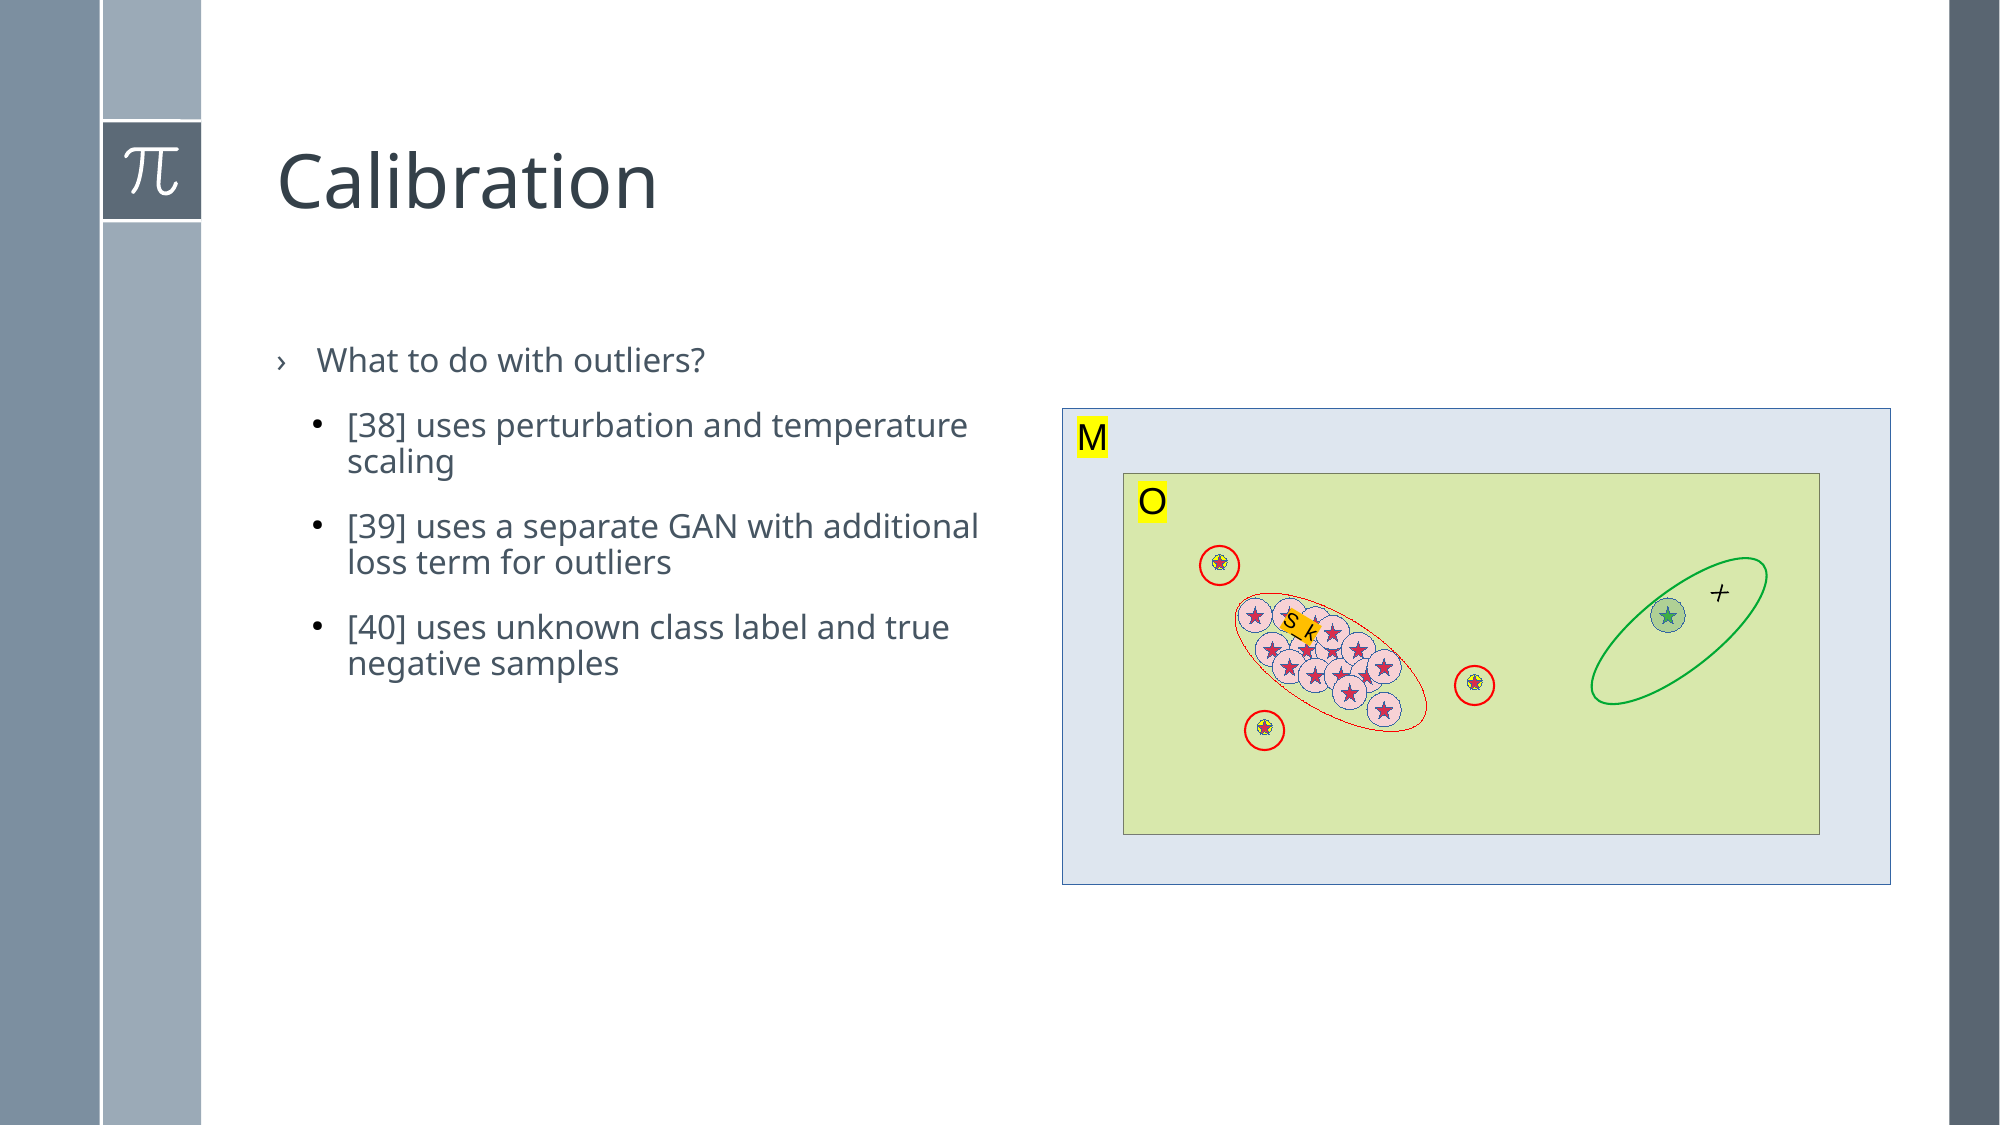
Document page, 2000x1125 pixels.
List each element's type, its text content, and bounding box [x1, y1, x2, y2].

text_box M [1062, 408, 1891, 885]
text_box O [1123, 473, 1820, 835]
text_box [1245, 710, 1285, 751]
text_box S_k [1235, 593, 1427, 732]
text_box Calibration [261, 29, 1867, 233]
text_box What to do with outliers? [38] uses perturbation and temperature scaling [39] uses a separate GAN with additional loss term for outliers [40] uses unknown class label and true negative samples [261, 262, 1036, 1013]
text_box X [1591, 558, 1767, 705]
text_box [1200, 545, 1240, 586]
text_box [1455, 665, 1495, 706]
